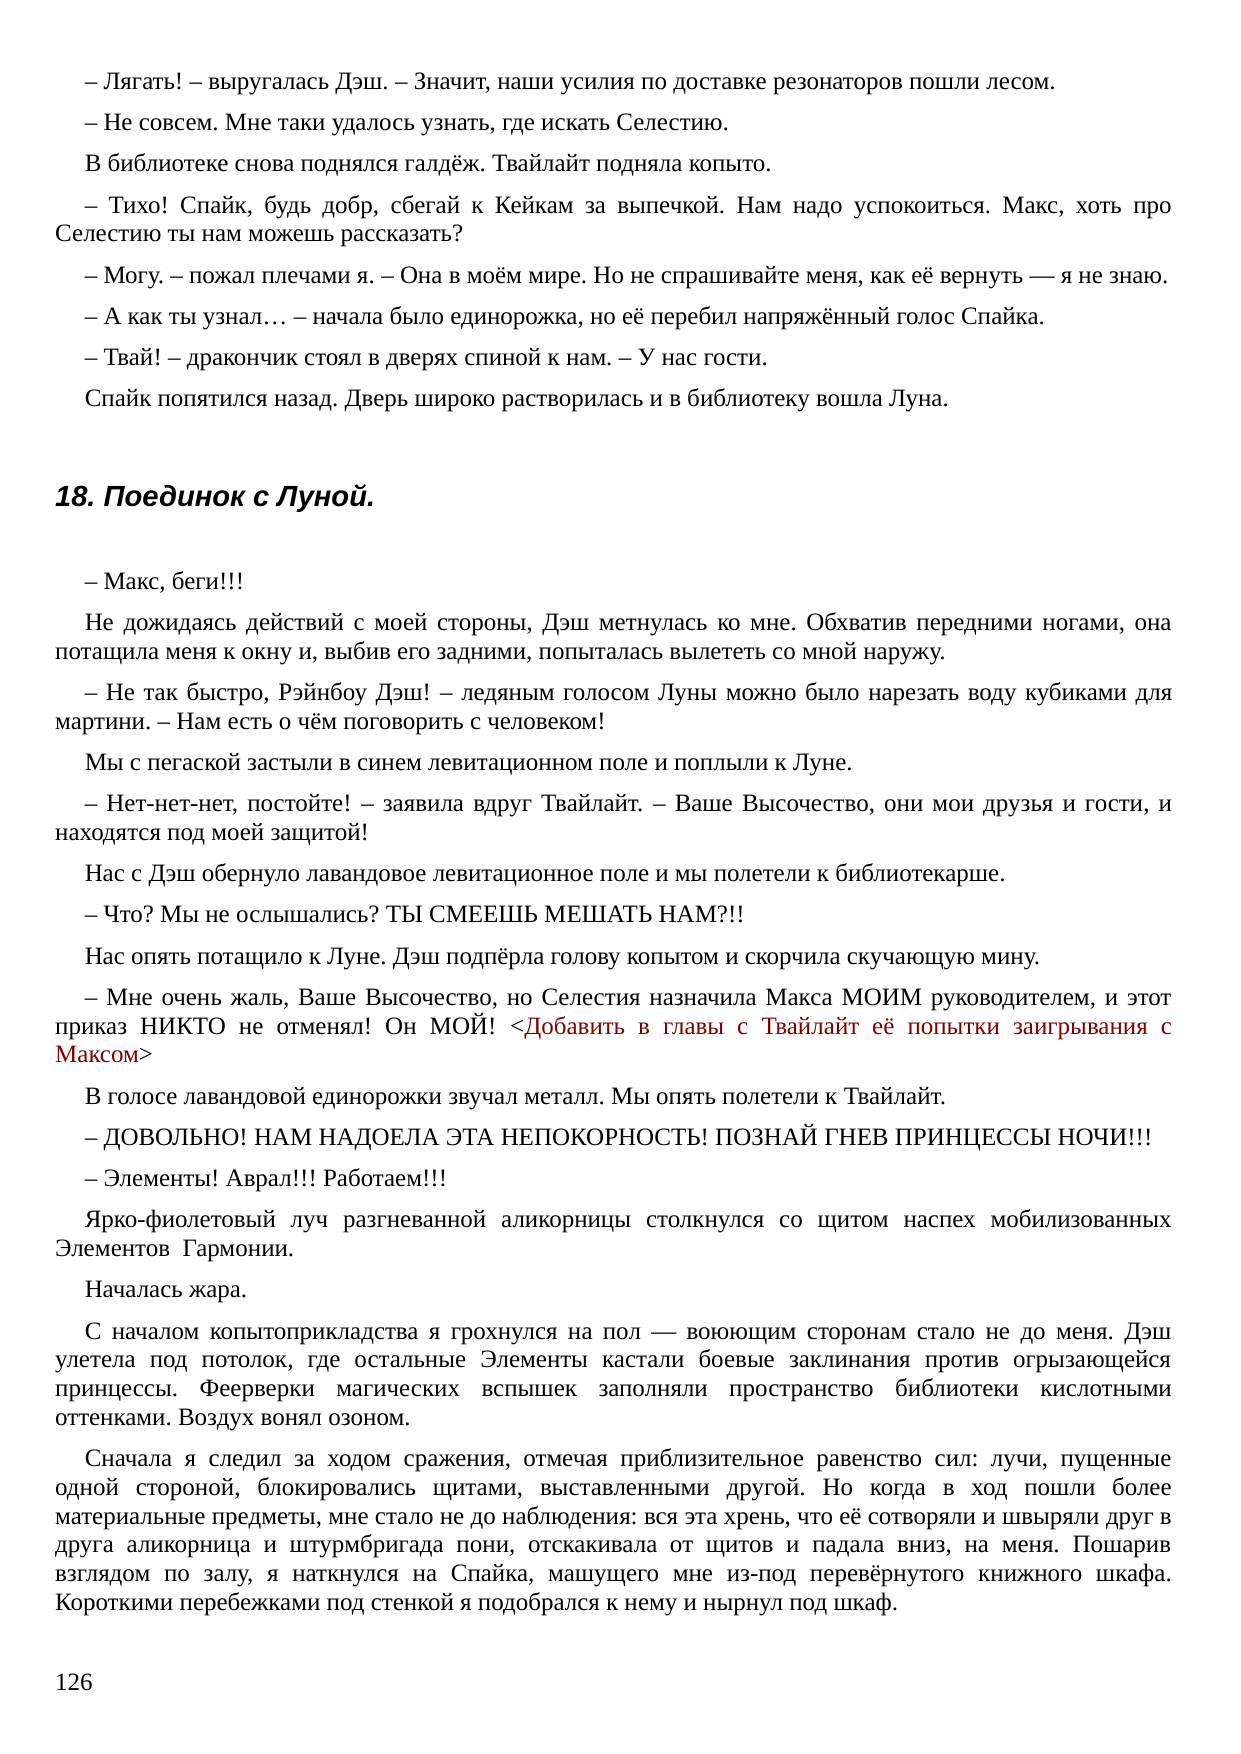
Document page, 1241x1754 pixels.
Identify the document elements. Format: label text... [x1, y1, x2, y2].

text – Мне очень жаль, Ваше Высочество, но Селестия назначила Макса МОИМ руководителем, и этот приказ НИКТО не отменял! Он МОЙ! <Добавить в главы с Твайлайт её попытки заигрывания с Максом> [55, 982, 1173, 1068]
text Спайк попятился назад. Дверь широко растворилась и в библиотеку вошла Луна. [55, 383, 1173, 412]
text – Макс, беги!!! [55, 566, 1173, 594]
text – Элементы! Аврал!!! Работаем!!! [55, 1163, 1173, 1192]
text С началом копытоприкладства я грохнулся на пол — воюющим сторонам стало не до меня. Дэш улетела под потолок, где остальные Элементы кастали боевые заклинания против огрызающейся принцессы. Феерверки магических вспышек заполняли пространство библиотеки кислотными оттенками. Воздух вонял озоном. [55, 1316, 1173, 1431]
text В голосе лавандовой единорожки звучал металл. Мы опять полетели к Твайлайт. [55, 1081, 1173, 1109]
text – Лягать! – выругалась Дэш. – Значит, наши усилия по доставке резонаторов пошли лесом. [55, 66, 1173, 95]
text Мы с пегаской застыли в синем левитационном поле и поплыли к Луне. [55, 747, 1173, 776]
text – Нет-нет-нет, постойте! – заявила вдруг Твайлайт. – Ваше Высочество, они мои друзья и гости, и находятся под моей защитой! [55, 788, 1173, 846]
text – ДОВОЛЬНО! НАМ НАДОЕЛА ЭТА НЕПОКОРНОСТЬ! ПОЗНАЙ ГНЕВ ПРИНЦЕССЫ НОЧИ!!! [55, 1122, 1173, 1151]
text – Тихо! Спайк, будь добр, сбегай к Кейкам за выпечкой. Нам надо успокоиться. Макс, хоть про Селестию ты нам можешь рассказать? [55, 190, 1173, 247]
text Ярко-фиолетовый луч разгневанной аликорницы столкнулся со щитом наспех мобилизованных Элементов Гармонии. [55, 1204, 1173, 1262]
text Не дожидаясь действий с моей стороны, Дэш метнулась ко мне. Обхватив передними ногами, она потащила меня к окну и, выбив его задними, попыталась вылететь со мной наружу. [55, 607, 1173, 664]
text – Не совсем. Мне таки удалось узнать, где искать Селестию. [55, 107, 1173, 136]
text Нас опять потащило к Луне. Дэш подпёрла голову копытом и скорчила скучающую мину. [55, 941, 1173, 969]
text Сначала я следил за ходом сражения, отмечая приблизительное равенство сил: лучи, пущенные одной стороной, блокировались щитами, выставленными другой. Но когда в ход пошли более материальные предметы, мне стало не до наблюдения: вся эта хрень, что её сотворяли и швыряли друг в друга аликорница и штурмбригада пони, отскакивала от щитов и падала вниз, на меня. Пошарив взглядом по залу, я наткнулся на Спайка, машущего мне из-под перевёрнутого книжного шкафа. Короткими перебежками под стенкой я подобрался к нему и нырнул под шкаф. [55, 1443, 1173, 1616]
text Началась жара. [55, 1274, 1173, 1303]
text – Не так быстро, Рэйнбоу Дэш! – ледяным голосом Луны можно было нарезать воду кубиками для мартини. – Нам есть о чём поговорить с человеком! [55, 677, 1173, 734]
text – Что? Мы не ослышались? ТЫ СМЕЕШЬ МЕШАТЬ НАМ?!! [55, 899, 1173, 928]
text – Твай! – дракончик стоял в дверях спиной к нам. – У нас гости. [55, 342, 1173, 371]
text – А как ты узнал… – начала было единорожка, но её перебил напряжённый голос Спайка. [55, 301, 1173, 330]
text – Могу. – пожал плечами я. – Она в моём мире. Но не спрашивайте меня, как её вернуть — я не знаю. [55, 260, 1173, 288]
subtitle 18. Поединок с Луной. [55, 478, 1173, 512]
text В библиотеке снова поднялся галдёж. Твайлайт подняла копыто. [55, 148, 1173, 177]
text Нас с Дэш обернуло лавандовое левитационное поле и мы полетели к библиотекарше. [55, 858, 1173, 887]
